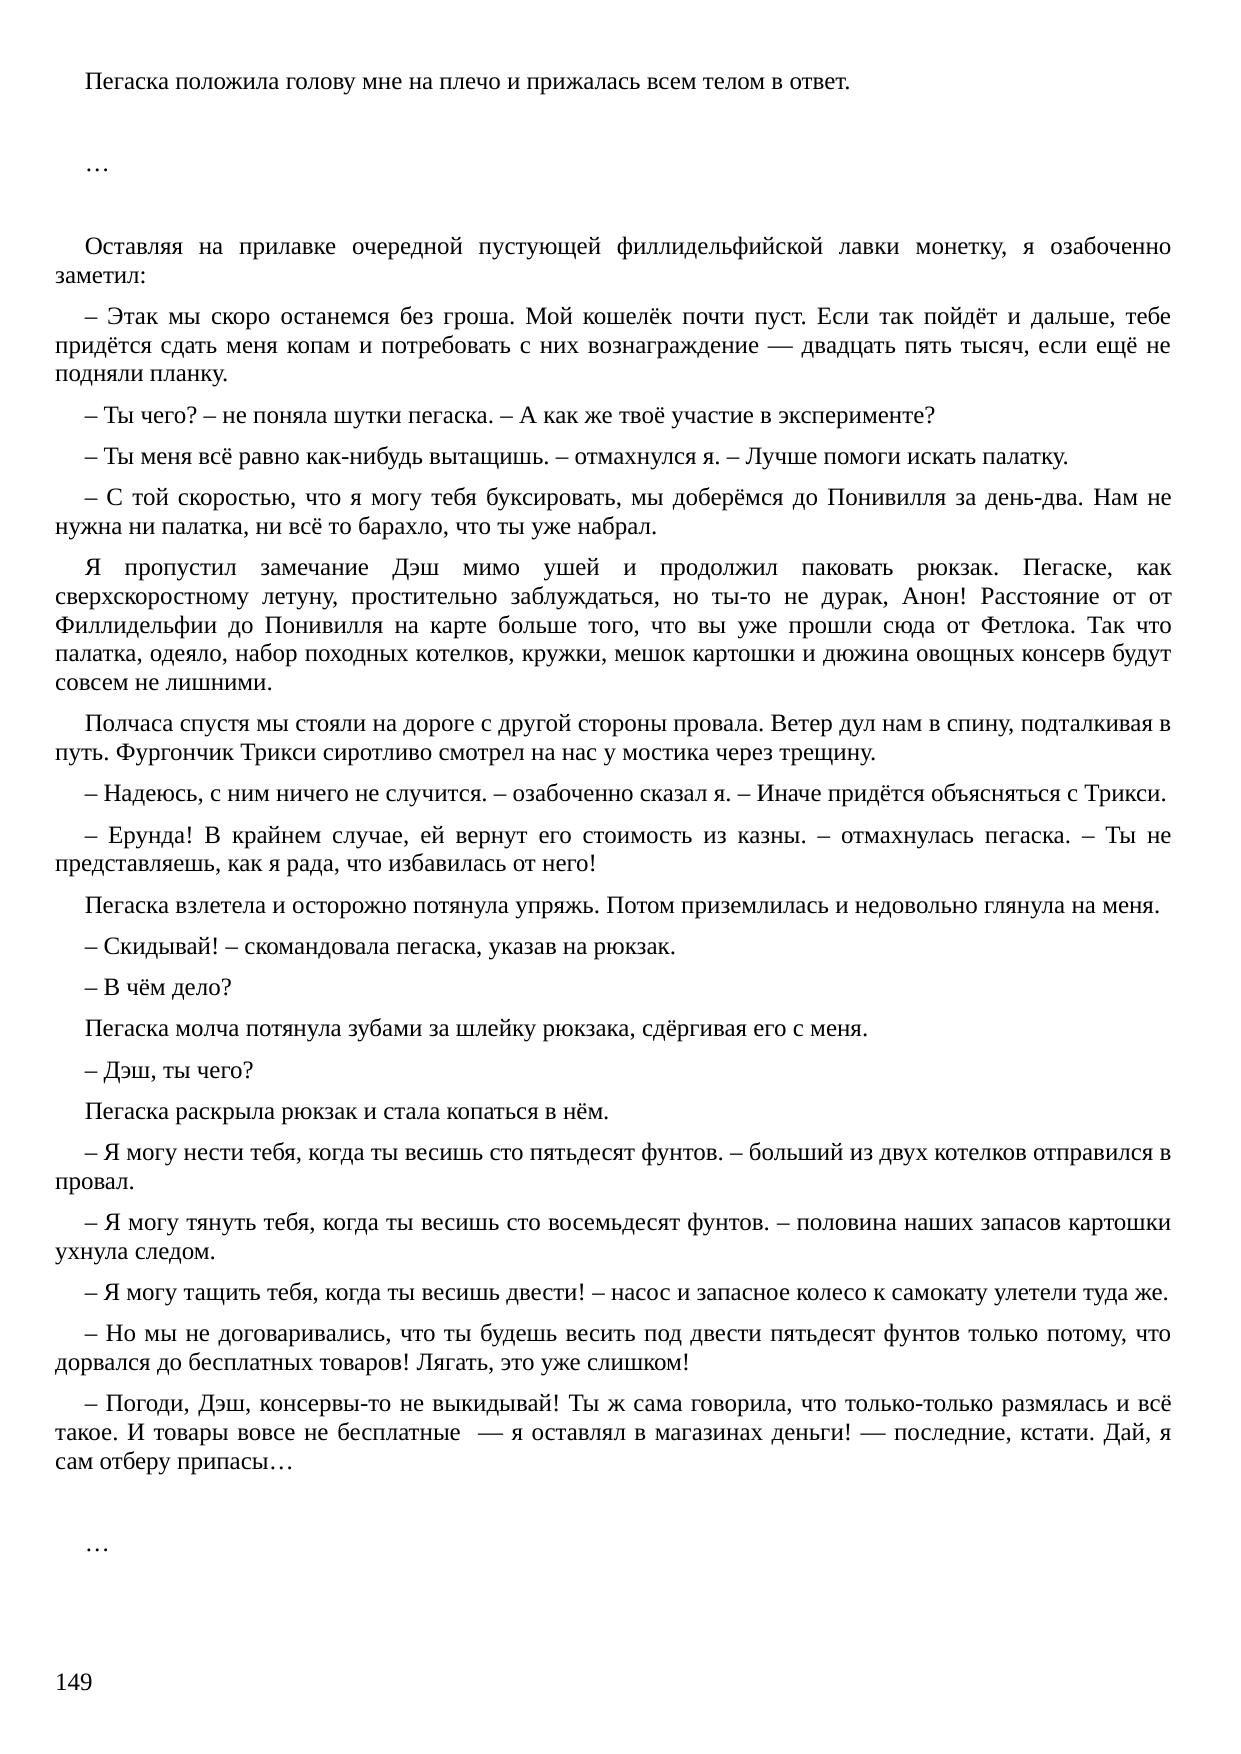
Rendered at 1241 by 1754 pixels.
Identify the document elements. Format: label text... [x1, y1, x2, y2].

text … [55, 148, 1173, 177]
text Пегаска молча потянула зубами за шлейку рюкзака, сдёргивая его с меня. [55, 1013, 1173, 1042]
text – Ты меня всё равно как-нибудь вытащишь. – отмахнулся я. – Лучше помоги искать палатку. [55, 441, 1173, 470]
text … [55, 1528, 1173, 1557]
text – Ты чего? – не поняла шутки пегаска. – А как же твоё участие в эксперименте? [55, 400, 1173, 428]
text – Я могу тянуть тебя, когда ты весишь сто восемьдесят фунтов. – половина наших запасов картошки ухнула следом. [55, 1207, 1173, 1265]
text Оставляя на прилавке очередной пустующей филлидельфийской лавки монетку, я озабоченно заметил: [55, 231, 1173, 288]
text Пегаска раскрыла рюкзак и стала копаться в нём. [55, 1096, 1173, 1125]
text Пегаска положила голову мне на плечо и прижалась всем телом в ответ. [55, 66, 1173, 95]
text – Дэш, ты чего? [55, 1055, 1173, 1083]
text – Я могу тащить тебя, когда ты весишь двести! – насос и запасное колесо к самокату улетели туда же. [55, 1277, 1173, 1306]
text – Этак мы скоро останемся без гроша. Мой кошелёк почти пуст. Если так пойдёт и дальше, тебе придётся сдать меня копам и потребовать с них вознаграждение — двадцать пять тысяч, если ещё не подняли планку. [55, 301, 1173, 387]
text – Скидывай! – скомандовала пегаска, указав на рюкзак. [55, 931, 1173, 960]
text – Я могу нести тебя, когда ты весишь сто пятьдесят фунтов. – больший из двух котелков отправился в провал. [55, 1137, 1173, 1195]
text – Но мы не договаривались, что ты будешь весить под двести пятьдесят фунтов только потому, что дорвался до бесплатных товаров! Лягать, это уже слишком! [55, 1318, 1173, 1376]
text Пегаска взлетела и осторожно потянула упряжь. Потом приземлилась и недовольно глянула на меня. [55, 890, 1173, 918]
text – Надеюсь, с ним ничего не случится. – озабоченно сказал я. – Иначе придётся объясняться с Трикси. [55, 778, 1173, 807]
text Полчаса спустя мы стояли на дороге с другой стороны провала. Ветер дул нам в спину, подталкивая в путь. Фургончик Трикси сиротливо смотрел на нас у мостика через трещину. [55, 708, 1173, 766]
text – Погоди, Дэш, консервы-то не выкидывай! Ты ж сама говорила, что только-только размялась и всё такое. И товары вовсе не бесплатные — я оставлял в магазинах деньги! — последние, кстати. Дай, я сам отберу припасы… [55, 1388, 1173, 1475]
text Я пропустил замечание Дэш мимо ушей и продолжил паковать рюкзак. Пегаске, как сверхскоростному летуну, простительно заблуждаться, но ты-то не дурак, Анон! Расстояние от от Филлидельфии до Понивилля на карте больше того, что вы уже прошли сюда от Фетлока. Так что палатка, одеяло, набор походных котелков, кружки, мешок картошки и дюжина овощных консерв будут совсем не лишними. [55, 552, 1173, 696]
text – В чём дело? [55, 972, 1173, 1001]
text – Ерунда! В крайнем случае, ей вернут его стоимость из казны. – отмахнулась пегаска. – Ты не представляешь, как я рада, что избавилась от него! [55, 820, 1173, 877]
text – С той скоростью, что я могу тебя буксировать, мы доберёмся до Понивилля за день-два. Нам не нужна ни палатка, ни всё то барахло, что ты уже набрал. [55, 482, 1173, 540]
